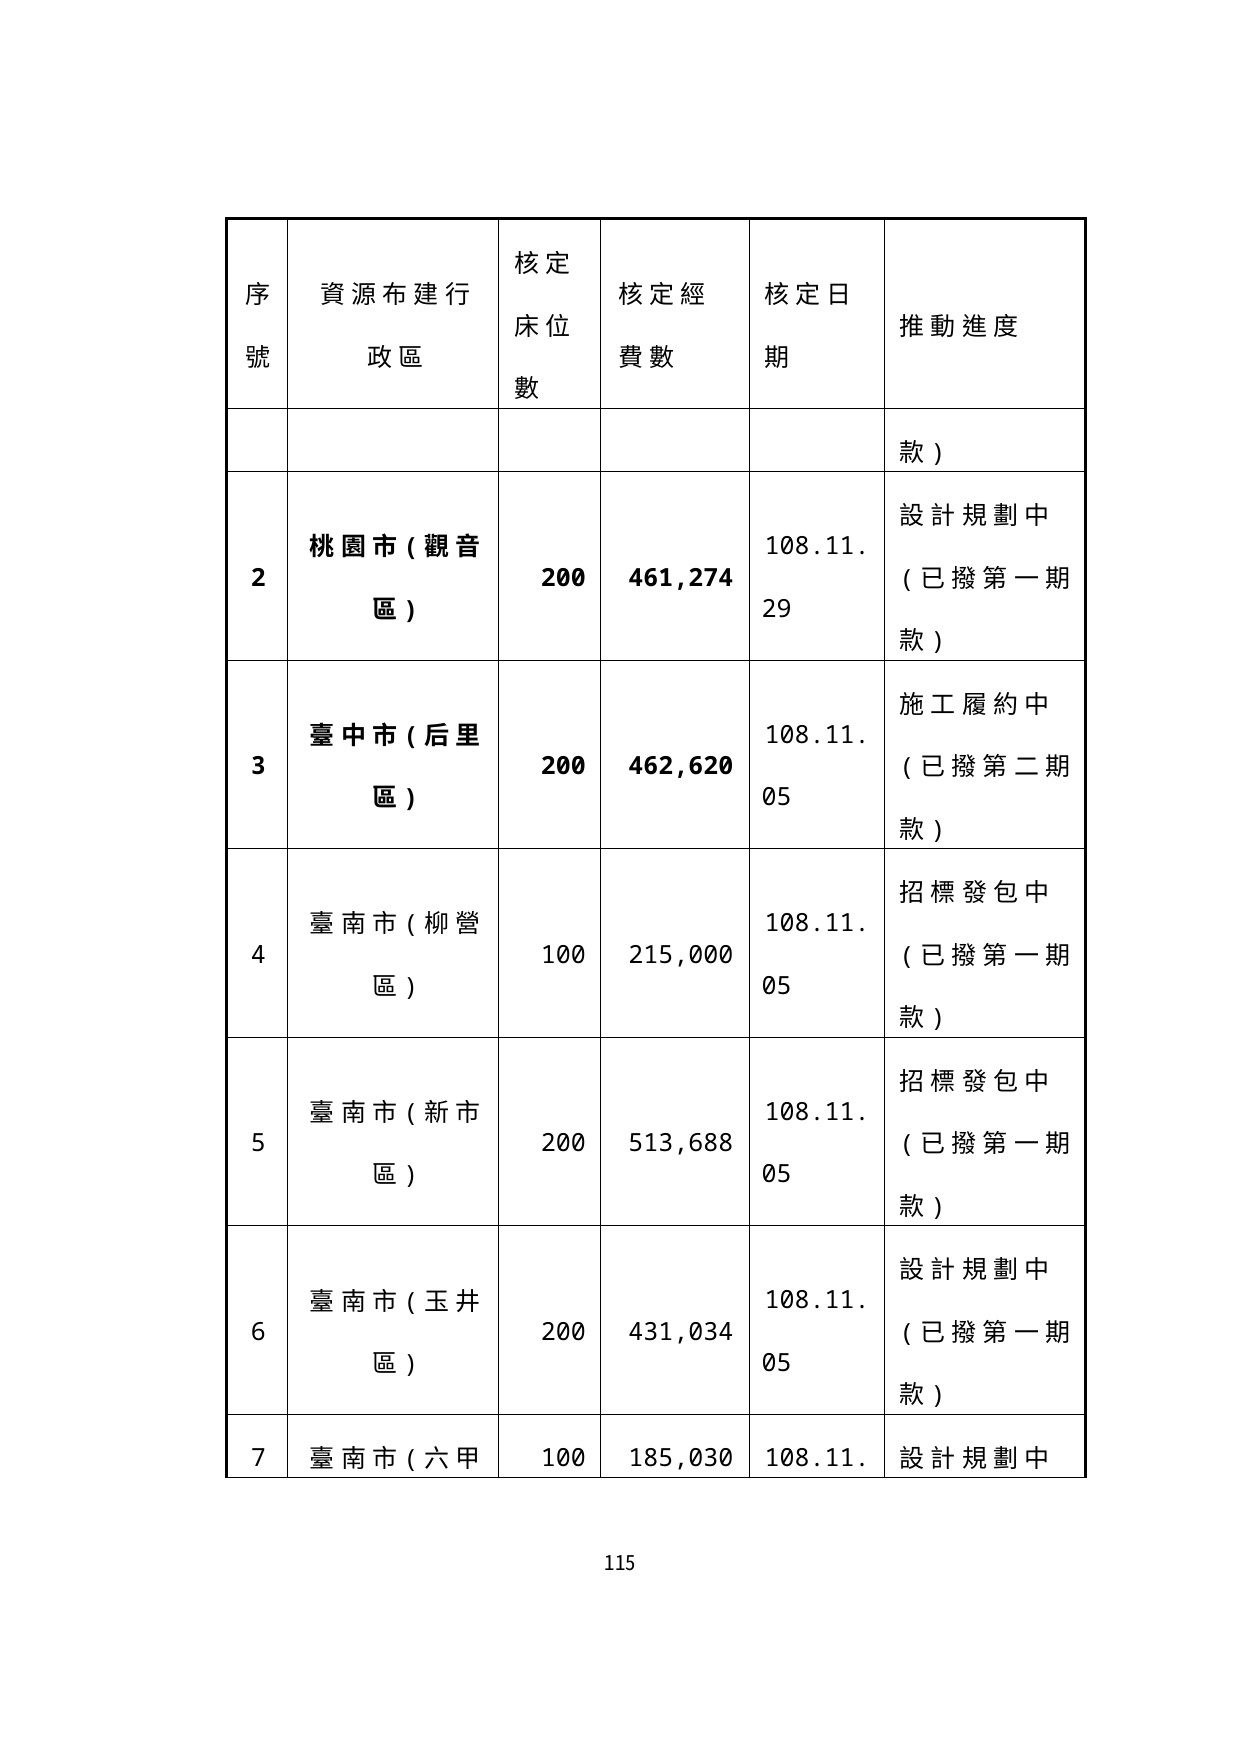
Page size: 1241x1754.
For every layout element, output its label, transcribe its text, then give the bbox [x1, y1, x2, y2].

table_cell 臺南市(玉井區) [288, 1226, 498, 1414]
table_header 序號 [228, 220, 287, 407]
table_cell 461,274 [601, 472, 749, 659]
table_cell 108.11.29 [750, 472, 884, 659]
table_cell 4 [228, 849, 287, 1037]
table_cell 2 [228, 472, 287, 659]
table_cell 6 [228, 1226, 287, 1414]
table_cell 462,620 [601, 661, 749, 848]
table_cell 108.11.05 [750, 849, 884, 1037]
table_cell 桃園市(觀音區) [288, 472, 498, 659]
table_cell 215,000 [601, 849, 749, 1037]
table_cell 108.11.05 [750, 1038, 884, 1225]
table_cell 100 [499, 849, 600, 1037]
table_cell [228, 409, 287, 471]
table_cell 108.11.05 [750, 1226, 884, 1414]
table_cell [750, 409, 884, 471]
table_cell 臺南市(六甲 [288, 1415, 498, 1477]
table_cell 108.11.05 [750, 661, 884, 848]
table_cell 431,034 [601, 1226, 749, 1414]
table_cell 設計規劃中 [885, 1415, 1084, 1477]
table_cell [601, 409, 749, 471]
table_cell 108.11. [750, 1415, 884, 1477]
table_cell 設計規劃中 (已撥第一期款) [885, 472, 1084, 659]
table_header 推動進度 [885, 220, 1084, 407]
table_header 核定經費數 [601, 220, 749, 407]
table_cell 設計規劃中 (已撥第一期款) [885, 1226, 1084, 1414]
table_header 資源布建行政區 [288, 220, 498, 407]
table_cell 臺南市(新市區) [288, 1038, 498, 1225]
table_cell 臺南市(柳營區) [288, 849, 498, 1037]
table_header 核定日期 [750, 220, 884, 407]
table_cell [288, 409, 498, 471]
table_cell [499, 409, 600, 471]
table_cell 3 [228, 661, 287, 848]
table_cell 185,030 [601, 1415, 749, 1477]
table_cell 施工履約中 (已撥第二期款) [885, 661, 1084, 848]
table_cell 招標發包中 (已撥第一期款) [885, 1038, 1084, 1225]
table_cell 200 [499, 472, 600, 659]
table_cell 200 [499, 1226, 600, 1414]
table_cell 5 [228, 1038, 287, 1225]
table_cell 100 [499, 1415, 600, 1477]
table_header 核定 床位數 [499, 220, 600, 407]
table_cell 200 [499, 1038, 600, 1225]
table_cell 513,688 [601, 1038, 749, 1225]
table_cell 臺中市(后里區) [288, 661, 498, 848]
table_cell 200 [499, 661, 600, 848]
table_cell 招標發包中 (已撥第一期款) [885, 849, 1084, 1037]
table_cell 7 [228, 1415, 287, 1477]
table_cell 款) [885, 409, 1084, 471]
